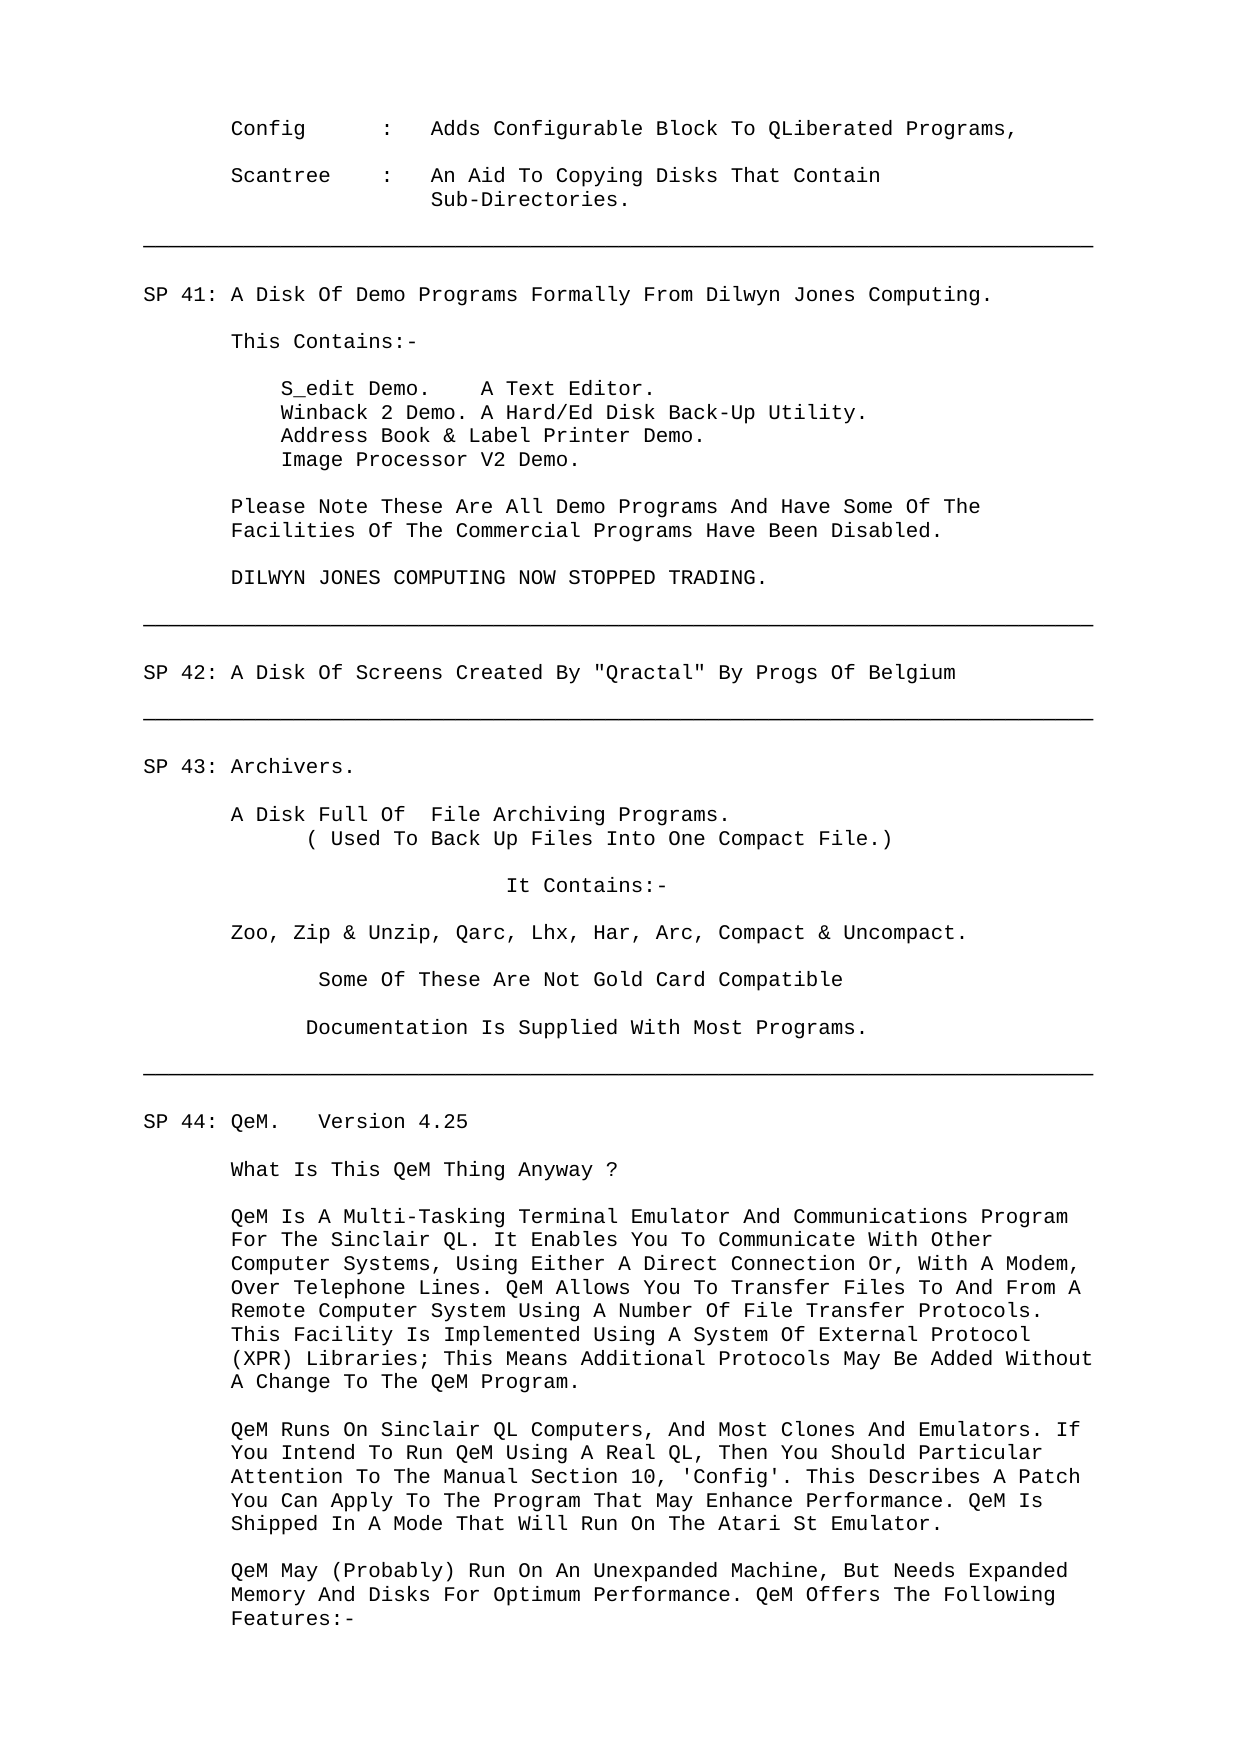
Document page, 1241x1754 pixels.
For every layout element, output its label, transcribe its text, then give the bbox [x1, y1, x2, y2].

text Features:- [118, 1608, 1122, 1631]
text Over Telephone Lines. QeM Allows You To Transfer Files To And From A [118, 1277, 1122, 1300]
text You Intend To Run QeM Using A Real QL, Then You Should Particular [118, 1442, 1122, 1466]
text Sub-Directories. [118, 189, 1122, 213]
text QeM Runs On Sinclair QL Computers, And Most Clones And Emulators. If [118, 1419, 1122, 1442]
text ──────────────────────────────────────────────────────────────────────────── [118, 709, 1122, 733]
text This Contains:- [118, 331, 1122, 354]
text SP 43: Archivers. [118, 757, 1122, 780]
text Zoo, Zip & Unzip, Qarc, Lhx, Har, Arc, Compact & Uncompact. [118, 922, 1122, 946]
text S_edit Demo. A Text Editor. [118, 378, 1122, 402]
text Scantree : An Aid To Copying Disks That Contain [118, 165, 1122, 189]
text Please Note These Are All Demo Programs And Have Some Of The [118, 496, 1122, 520]
text ──────────────────────────────────────────────────────────────────────────── [118, 1064, 1122, 1088]
text Some Of These Are Not Gold Card Compatible [118, 969, 1122, 993]
text For The Sinclair QL. It Enables You To Communicate With Other [118, 1229, 1122, 1253]
text ──────────────────────────────────────────────────────────────────────────── [118, 615, 1122, 638]
text Remote Computer System Using A Number Of File Transfer Protocols. [118, 1300, 1122, 1324]
text What Is This QeM Thing Anyway ? [118, 1158, 1122, 1182]
text SP 44: QeM. Version 4.25 [118, 1111, 1122, 1135]
text Memory And Disks For Optimum Performance. QeM Offers The Following [118, 1584, 1122, 1608]
text SP 41: A Disk Of Demo Programs Formally From Dilwyn Jones Computing. [118, 284, 1122, 307]
text ( Used To Back Up Files Into One Compact File.) [118, 827, 1122, 851]
text DILWYN JONES COMPUTING NOW STOPPED TRADING. [118, 567, 1122, 591]
text SP 42: A Disk Of Screens Created By "Qractal" By Progs Of Belgium [118, 662, 1122, 686]
text QeM May (Probably) Run On An Unexpanded Machine, But Needs Expanded [118, 1561, 1122, 1584]
text QeM Is A Multi-Tasking Terminal Emulator And Communications Program [118, 1206, 1122, 1229]
text Facilities Of The Commercial Programs Have Been Disabled. [118, 520, 1122, 544]
text You Can Apply To The Program That May Enhance Performance. QeM Is [118, 1489, 1122, 1513]
text (XPR) Libraries; This Means Additional Protocols May Be Added Without [118, 1348, 1122, 1371]
text Image Processor V2 Demo. [118, 449, 1122, 473]
text Shipped In A Mode That Will Run On The Atari St Emulator. [118, 1513, 1122, 1537]
text Address Book & Label Printer Demo. [118, 426, 1122, 449]
text Config : Adds Configurable Block To QLiberated Programs, [118, 118, 1122, 142]
text Winback 2 Demo. A Hard/Ed Disk Back-Up Utility. [118, 402, 1122, 426]
text A Change To The QeM Program. [118, 1371, 1122, 1395]
text Attention To The Manual Section 10, 'Config'. This Describes A Patch [118, 1466, 1122, 1489]
text It Contains:- [118, 875, 1122, 898]
text This Facility Is Implemented Using A System Of External Protocol [118, 1324, 1122, 1348]
text Documentation Is Supplied With Most Programs. [118, 1017, 1122, 1040]
text Computer Systems, Using Either A Direct Connection Or, With A Modem, [118, 1253, 1122, 1277]
text A Disk Full Of File Archiving Programs. [118, 804, 1122, 827]
text ──────────────────────────────────────────────────────────────────────────── [118, 236, 1122, 260]
